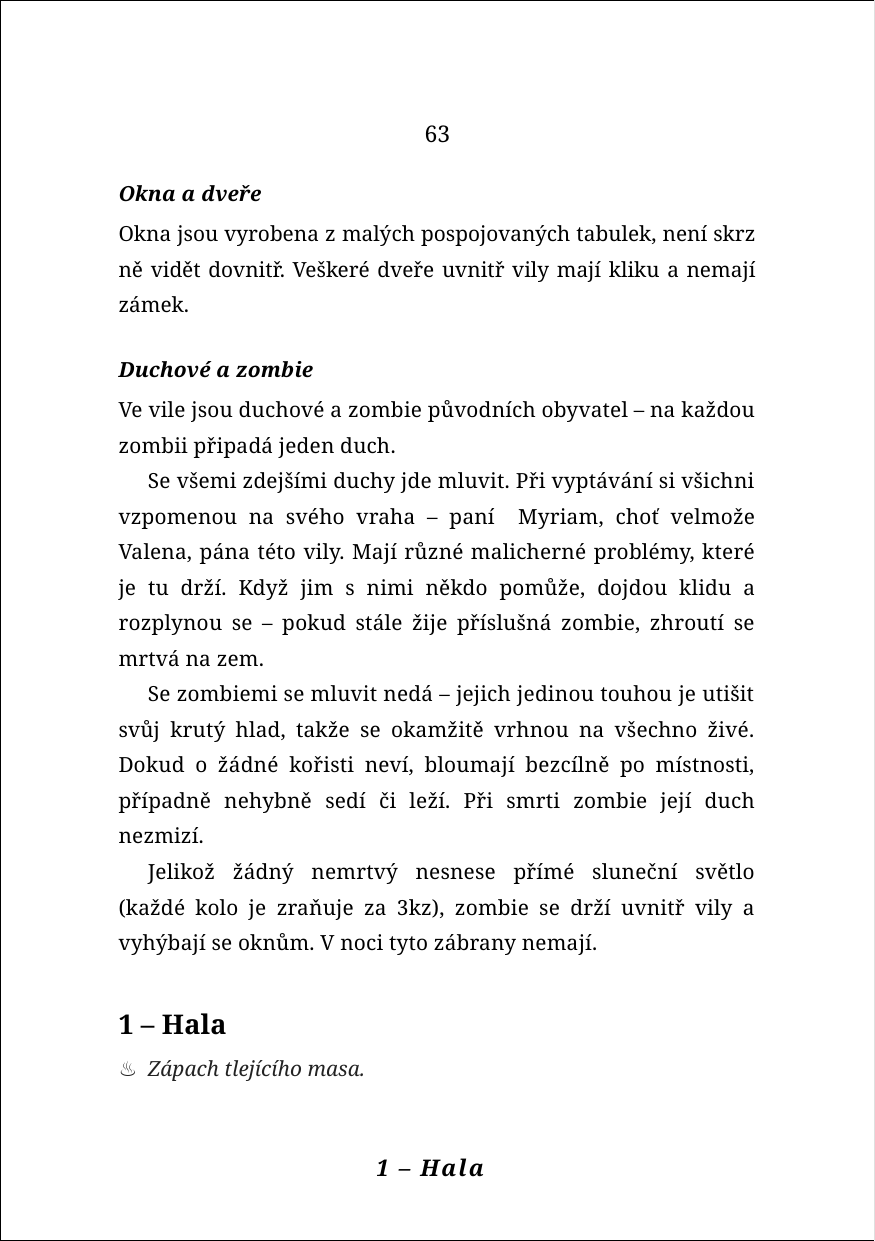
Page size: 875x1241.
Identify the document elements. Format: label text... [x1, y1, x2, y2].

subtitle Okna a dveře [118, 179, 756, 207]
text ♨ Zápach tlejícího masa. [118, 1054, 756, 1082]
text Ve vile jsou duchové a zombie původních obyvatel – na každou zombii připadá jeden duch. Se všemi zdejšími duchy jde mluvit. Při vyptávání si všichni vzpomenou na svého vraha – paní Myriam, choť velmože Valena, pána této vily. Mají různé malicherné problémy, které je tu drží. Když jim s nimi někdo pomůže, dojdou klidu a rozplynou se – pokud stále žije příslušná zombie, zhroutí se mrtvá na zem. Se zombiemi se mluvit nedá – jejich jedinou touhou je utišit svůj krutý hlad, takže se okamžitě vrhnou na všechno živé. Dokud o žádné kořisti neví, bloumají bezcílně po místnosti, případně nehybně sedí či leží. Při smrti zombie její duch nezmizí. Jelikož žádný nemrtvý nesnese přímé sluneční světlo (každé kolo je zraňuje za 3kz), zombie se drží uvnitř vily a vyhýbají se oknům. V noci tyto zábrany nemají. [118, 395, 756, 957]
subtitle 1 – Hala [118, 1005, 756, 1042]
subtitle Duchové a zombie [118, 355, 756, 384]
text Okna jsou vyrobena z malých pospojovaných tabulek, není skrz ně vidět dovnitř. Veškeré dveře uvnitř vily mají kliku a nemají zámek. [118, 219, 756, 319]
